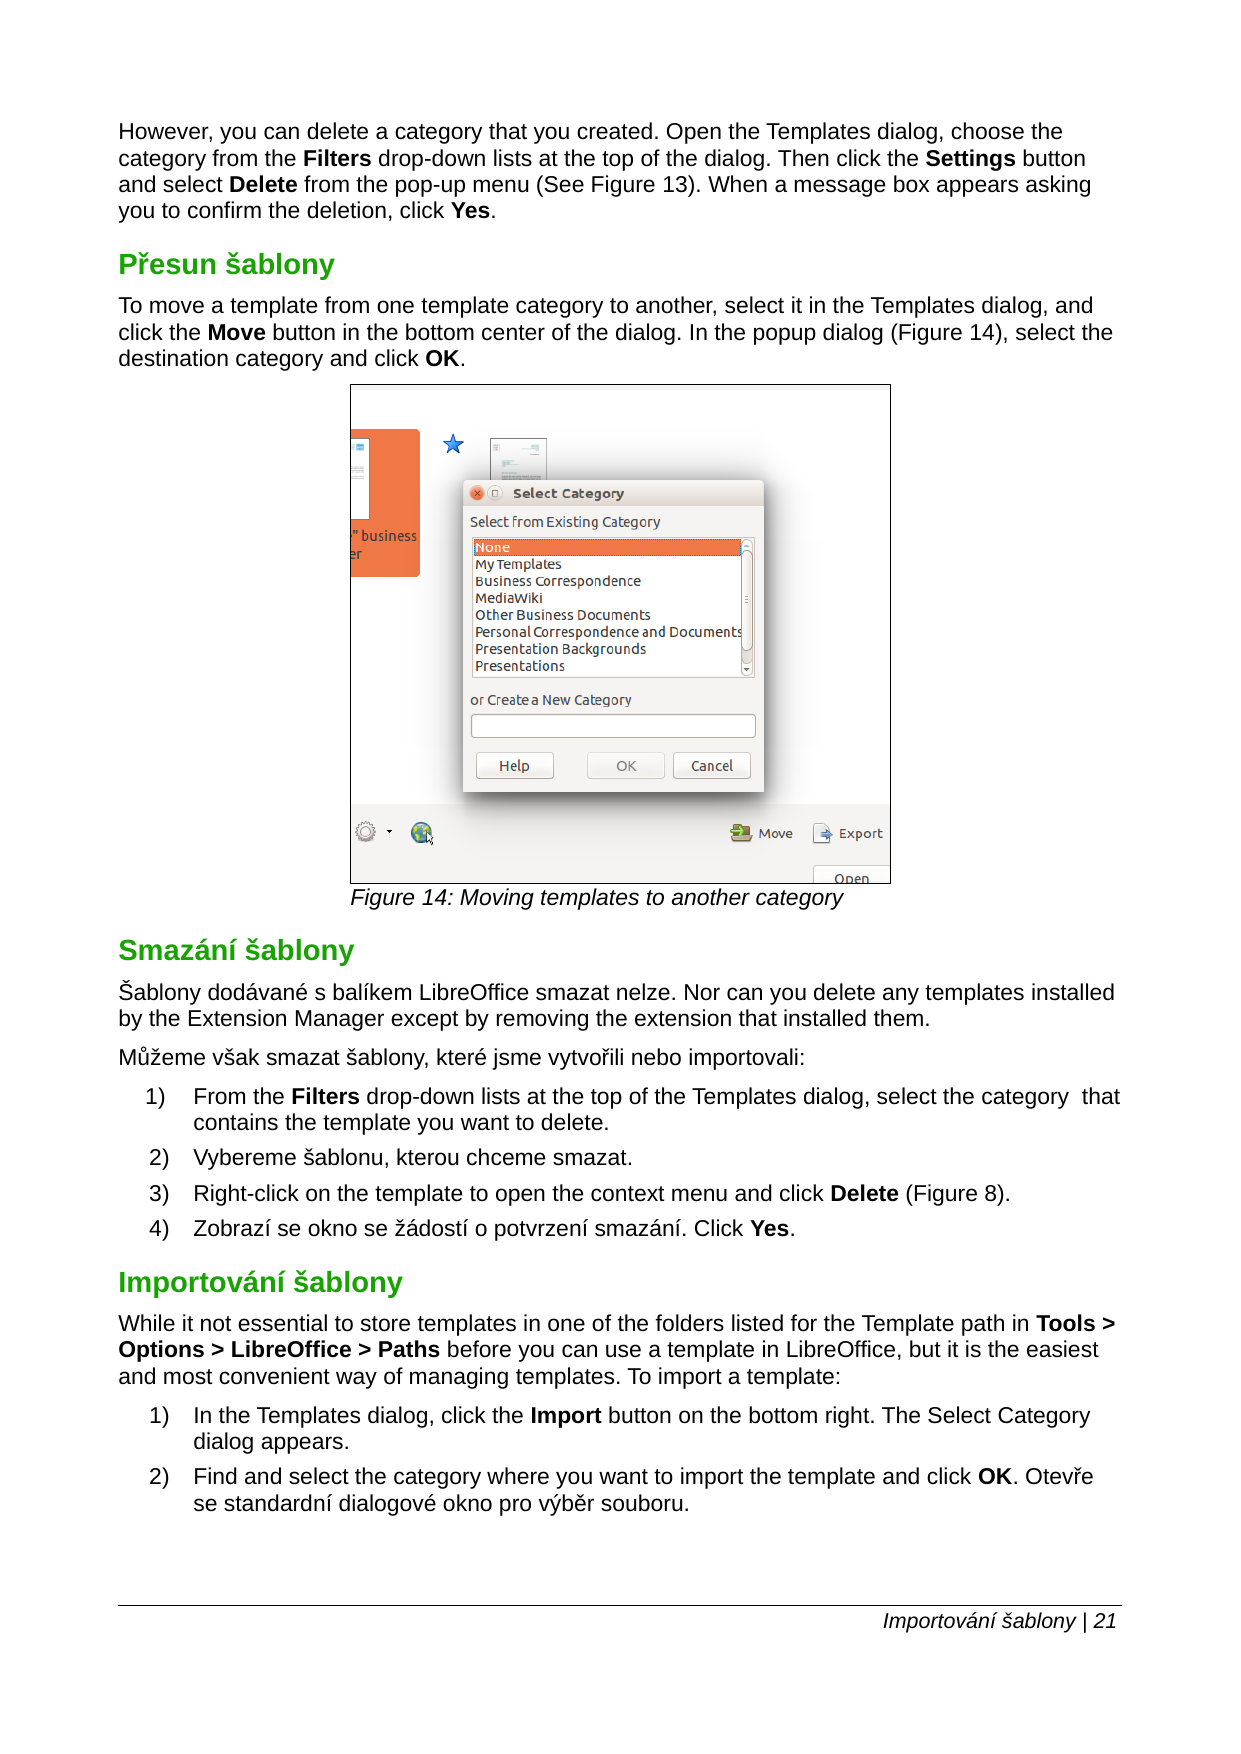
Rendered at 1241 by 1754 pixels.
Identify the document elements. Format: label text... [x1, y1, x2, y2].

list Right-click on the template to open the context menu and click Delete (Figure 8). [169, 1179, 1122, 1206]
list In the Templates dialog, click the Import button on the bottom right. The Select Category dialog appears. [169, 1402, 1122, 1454]
list Zobrazí se okno se žádostí o potvrzení smazání. Click Yes. [169, 1215, 1122, 1241]
subtitle Přesun šablony [118, 247, 1122, 281]
text Šablony dodávané s balíkem LibreOffice smazat nelze. Nor can you delete any templates installed by the Extension Manager except by removing the extension that installed them. [118, 979, 1122, 1031]
list Vybereme šablonu, kterou chceme smazat. [169, 1144, 1122, 1171]
picture [351, 385, 890, 883]
subtitle Importování šablony [118, 1265, 1122, 1298]
text Můžeme však smazat šablony, které jsme vytvořili nebo importovali: [118, 1044, 1122, 1070]
list From the Filters drop-down lists at the top of the Templates dialog, select the category that contains the template you want to delete. [165, 1083, 1122, 1136]
text Figure 14: Moving templates to another category [350, 884, 890, 910]
text To move a template from one template category to another, select it in the Templates dialog, and click the Move button in the bottom center of the dialog. In the popup dialog (Figure 14), select the destination category and click OK. [118, 292, 1122, 372]
subtitle Smazání šablony [118, 933, 1122, 967]
text While it not essential to store templates in one of the folders listed for the Template path in Tools > Options > LibreOffice > Paths before you can use a template in LibreOffice, but it is the easiest and most convenient way of managing templates. To import a template: [118, 1310, 1122, 1389]
text However, you can delete a category that you created. Open the Templates dialog, choose the category from the Filters drop-down lists at the top of the dialog. Then click the Settings button and select Delete from the pop-up menu (See Figure 13). When a message box appears asking you to confirm the deletion, click Yes. [118, 118, 1122, 223]
list Find and select the category where you want to import the template and click OK. Otevře se standardní dialogové okno pro výběr souboru. [169, 1463, 1122, 1516]
